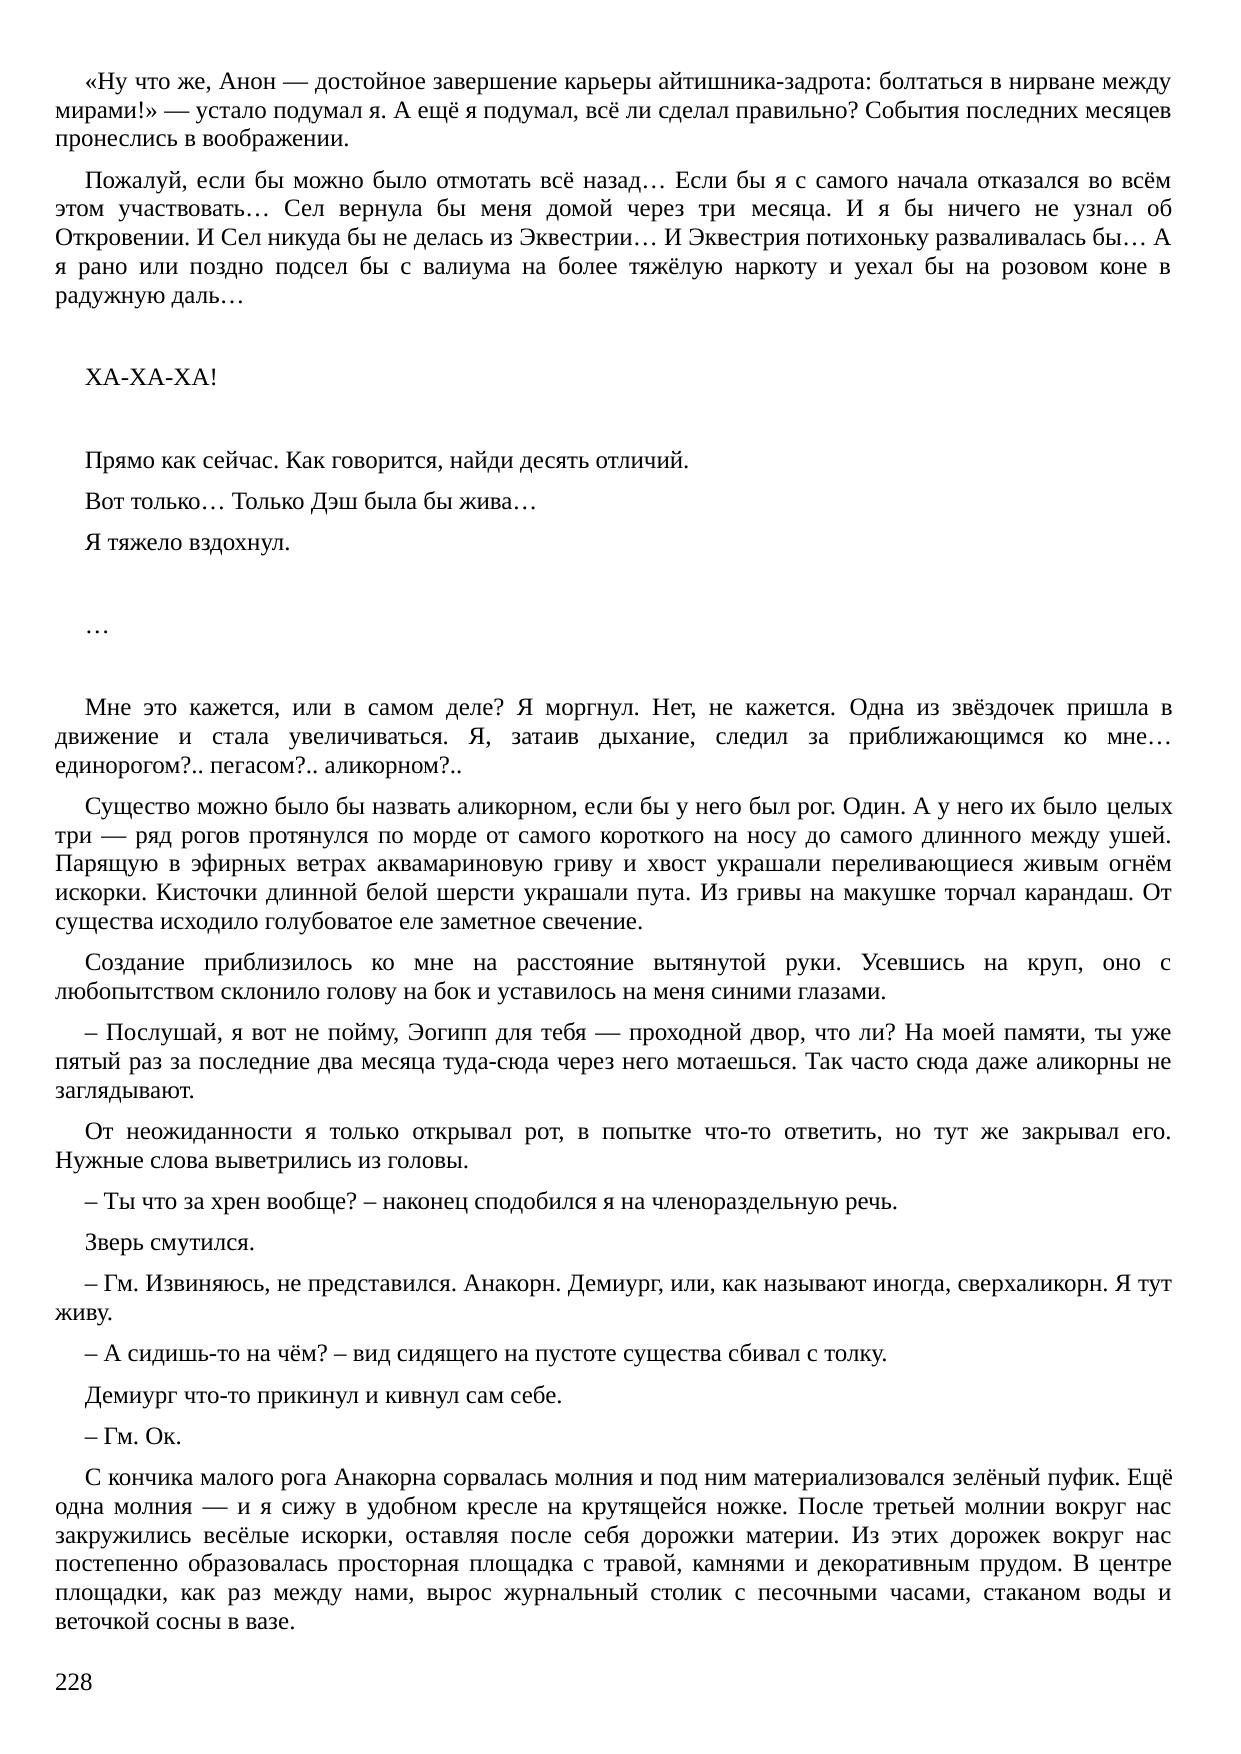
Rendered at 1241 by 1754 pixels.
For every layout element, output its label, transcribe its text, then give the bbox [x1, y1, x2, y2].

text – А сидишь-то на чём? – вид сидящего на пустоте существа сбивал с толку. [55, 1338, 1173, 1367]
text – Гм. Ок. [55, 1421, 1173, 1450]
text Создание приблизилось ко мне на расстояние вытянутой руки. Усевшись на круп, оно с любопытством склонило голову на бок и уставилось на меня синими глазами. [55, 947, 1173, 1005]
text – Послушай, я вот не пойму, Эогипп для тебя — проходной двор, что ли? На моей памяти, ты уже пятый раз за последние два месяца туда-сюда через него мотаешься. Так часто сюда даже аликорны не заглядывают. [55, 1017, 1173, 1103]
text Демиург что-то прикинул и кивнул сам себе. [55, 1380, 1173, 1408]
text – Гм. Извиняюсь, не представился. Анакорн. Демиург, или, как называют иногда, сверхаликорн. Я тут живу. [55, 1268, 1173, 1326]
text Зверь смутился. [55, 1227, 1173, 1256]
text Пожалуй, если бы можно было отмотать всё назад… Если бы я с самого начала отказался во всём этом участвовать… Сел вернула бы меня домой через три месяца. И я бы ничего не узнал об Откровении. И Сел никуда бы не делась из Эквестрии… И Эквестрия потихоньку разваливалась бы… А я рано или поздно подсел бы с валиума на более тяжёлую наркоту и уехал бы на розовом коне в радужную даль… [55, 165, 1173, 308]
text Вот только… Только Дэш была бы жива… [55, 486, 1173, 515]
text От неожиданности я только открывал рот, в попытке что-то ответить, но тут же закрывал его. Нужные слова выветрились из головы. [55, 1116, 1173, 1173]
text ХА-ХА-ХА! [55, 362, 1173, 391]
text С кончика малого рога Анакорна сорвалась молния и под ним материализовался зелёный пуфик. Ещё одна молния — и я сижу в удобном кресле на крутящейся ножке. После третьей молнии вокруг нас закружились весёлые искорки, оставляя после себя дорожки материи. Из этих дорожек вокруг нас постепенно образовалась просторная площадка с травой, камнями и декоративным прудом. В центре площадки, как раз между нами, вырос журнальный столик с песочными часами, стаканом воды и веточкой сосны в вазе. [55, 1462, 1173, 1635]
text «Ну что же, Анон — достойное завершение карьеры айтишника-задрота: болтаться в нирване между мирами!» — устало подумал я. А ещё я подумал, всё ли сделал правильно? События последних месяцев пронеслись в воображении. [55, 66, 1173, 152]
text – Ты что за хрен вообще? – наконец сподобился я на членораздельную речь. [55, 1186, 1173, 1215]
text Существо можно было бы назвать аликорном, если бы у него был рог. Один. А у него их было целых три — ряд рогов протянулся по морде от самого короткого на носу до самого длинного между ушей. Парящую в эфирных ветрах аквамариновую гриву и хвост украшали переливающиеся живым огнём искорки. Кисточки длинной белой шерсти украшали пута. Из гривы на макушке торчал карандаш. От существа исходило голубоватое еле заметное свечение. [55, 791, 1173, 935]
text Прямо как сейчас. Как говорится, найди десять отличий. [55, 445, 1173, 473]
text … [55, 610, 1173, 638]
text Мне это кажется, или в самом деле? Я моргнул. Нет, не кажется. Одна из звёздочек пришла в движение и стала увеличиваться. Я, затаив дыхание, следил за приближающимся ко мне… единорогом?.. пегасом?.. аликорном?.. [55, 692, 1173, 778]
text Я тяжело вздохнул. [55, 527, 1173, 556]
